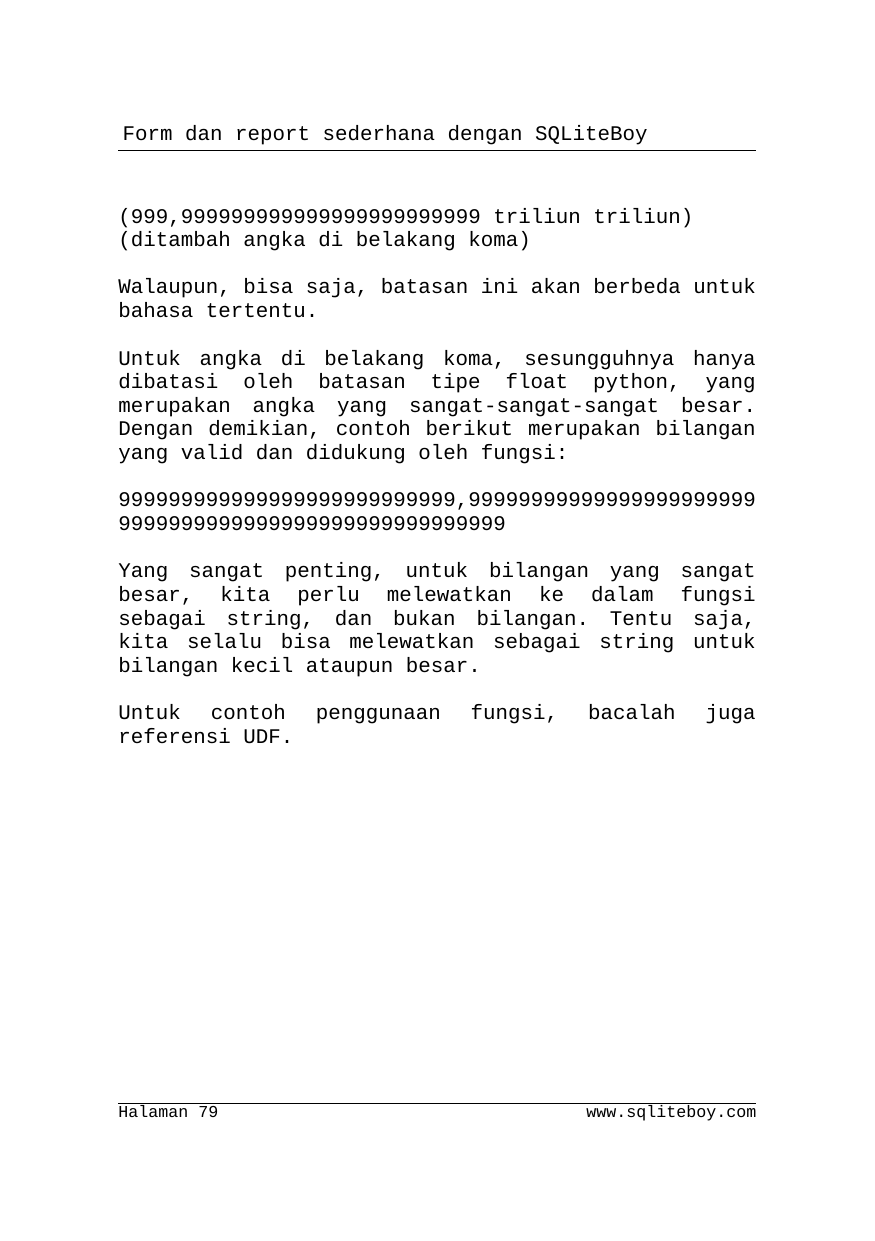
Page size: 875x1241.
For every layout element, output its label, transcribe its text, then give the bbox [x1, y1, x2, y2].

text Walaupun, bisa saja, batasan ini akan berbeda untuk bahasa tertentu. [118, 277, 756, 324]
text Untuk angka di belakang koma, sesungguhnya hanya dibatasi oleh batasan tipe float python, yang merupakan angka yang sangat-sangat-sangat besar. Dengan demikian, contoh berikut merupakan bilangan yang valid dan didukung oleh fungsi: [118, 347, 756, 466]
text 999999999999999999999999999,999999999999999999999999999999999999999999999999999999 [118, 489, 756, 537]
text Untuk contoh penggunaan fungsi, bacalah juga referensi UDF. [118, 702, 756, 749]
text (999,999999999999999999999999 triliun triliun) [118, 206, 756, 229]
text (ditambah angka di belakang koma) [118, 229, 756, 253]
text Yang sangat penting, untuk bilangan yang sangat besar, kita perlu melewatkan ke dalam fungsi sebagai string, dan bukan bilangan. Tentu saja, kita selalu bisa melewatkan sebagai string untuk bilangan kecil ataupun besar. [118, 560, 756, 678]
